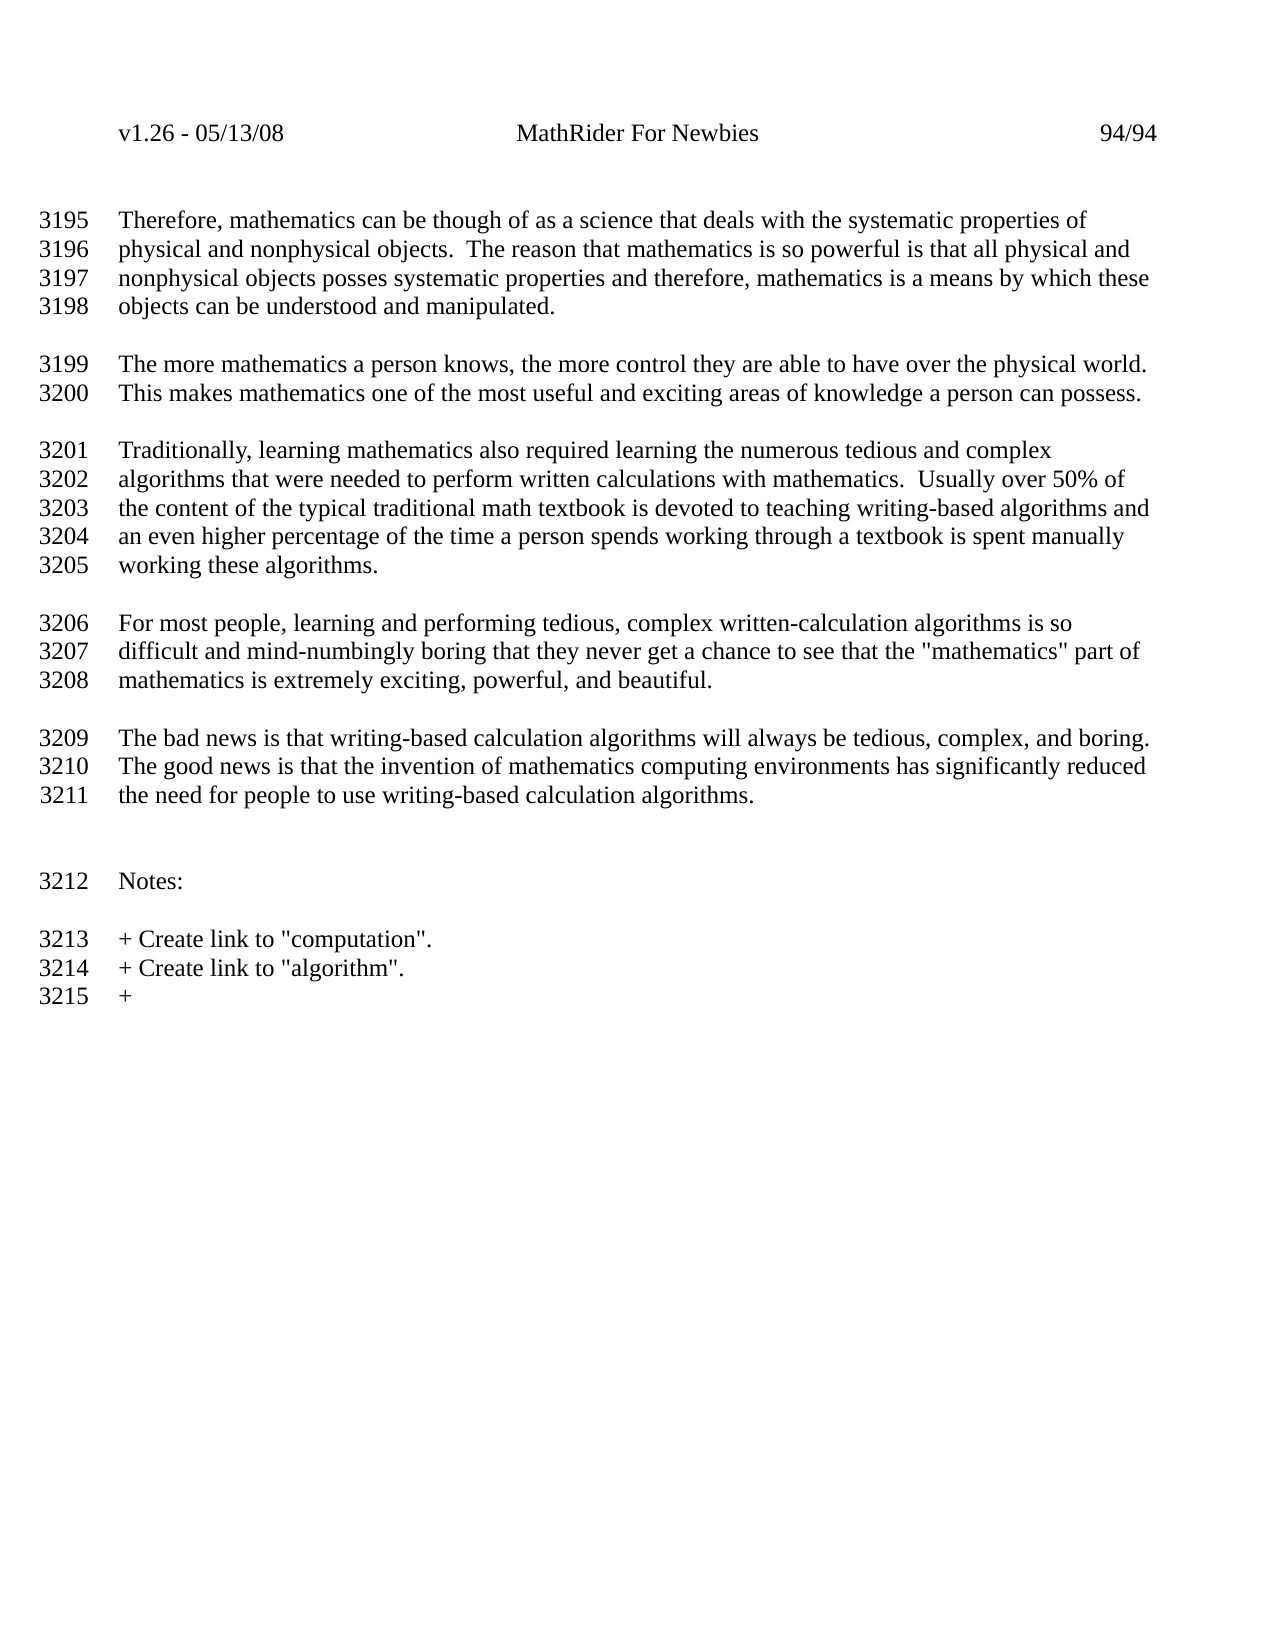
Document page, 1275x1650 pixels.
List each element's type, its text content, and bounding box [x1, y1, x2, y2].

text + Create link to "computation". [118, 924, 1157, 953]
text For most people, learning and performing tedious, complex written-calculation algorithms is so difficult and mind-numbingly boring that they never get a chance to see that the "mathematics" part of mathematics is extremely exciting, powerful, and beautiful. [118, 608, 1157, 694]
text + Create link to "algorithm". [118, 953, 1157, 981]
text Therefore, mathematics can be though of as a science that deals with the systematic properties of physical and nonphysical objects. The reason that mathematics is so powerful is that all physical and nonphysical objects posses systematic properties and therefore, mathematics is a means by which these objects can be understood and manipulated. [118, 205, 1157, 320]
text + [118, 981, 1157, 1010]
text The more mathematics a person knows, the more control they are able to have over the physical world. This makes mathematics one of the most useful and exciting areas of knowledge a person can possess. [118, 349, 1157, 406]
text The bad news is that writing-based calculation algorithms will always be tedious, complex, and boring. The good news is that the invention of mathematics computing environments has significantly reduced the need for people to use writing-based calculation algorithms. [118, 723, 1157, 809]
text Notes: [118, 866, 1157, 895]
text Traditionally, learning mathematics also required learning the numerous tedious and complex algorithms that were needed to perform written calculations with mathematics. Usually over 50% of the content of the typical traditional math textbook is devoted to teaching writing-based algorithms and an even higher percentage of the time a person spends working through a textbook is spent manually working these algorithms. [118, 435, 1157, 579]
